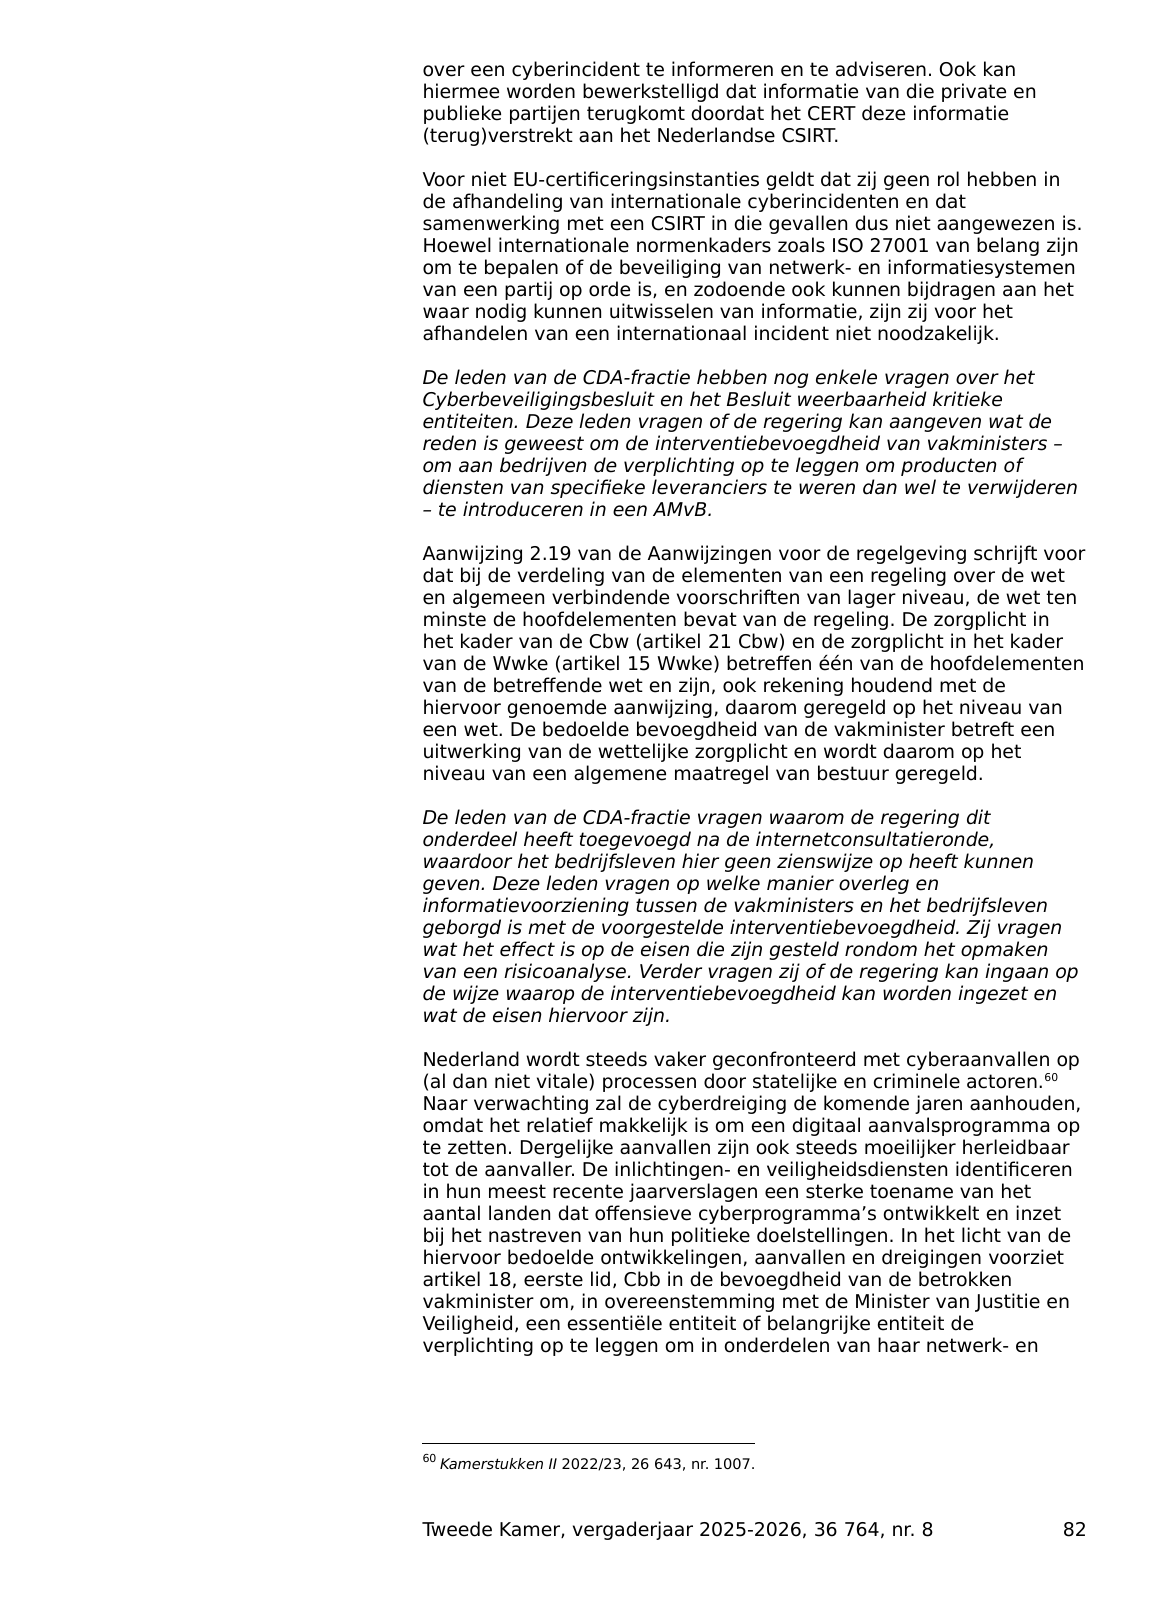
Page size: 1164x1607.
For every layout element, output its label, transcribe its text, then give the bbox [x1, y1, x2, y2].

text De leden van de CDA-fractie vragen waarom de regering dit onderdeel heeft toegevoegd na de internetconsultatieronde, waardoor het bedrijfsleven hier geen zienswijze op heeft kunnen geven. Deze leden vragen op welke manier overleg en informatievoorziening tussen de vakministers en het bedrijfsleven geborgd is met de voorgestelde interventiebevoegdheid. Zij vragen wat het effect is op de eisen die zijn gesteld rondom het opmaken van een risicoanalyse. Verder vragen zij of de regering kan ingaan op de wijze waarop de interventiebevoegdheid kan worden ingezet en wat de eisen hiervoor zijn. [422, 807, 1087, 1027]
text Kamerstukken II 2022/23, 26 643, nr. 1007. [422, 1452, 1087, 1474]
text Nederland wordt steeds vaker geconfronteerd met cyberaanvallen op (al dan niet vitale) processen door statelijke en criminele actoren. Naar verwachting zal de cyberdreiging de komende jaren aanhouden, omdat het relatief makkelijk is om een digitaal aanvalsprogramma op te zetten. Dergelijke aanvallen zijn ook steeds moeilijker herleidbaar tot de aanvaller. De inlichtingen- en veiligheidsdiensten identificeren in hun meest recente jaarverslagen een sterke toename van het aantal landen dat offensieve cyberprogramma’s ontwikkelt en inzet bij het nastreven van hun politieke doelstellingen. In het licht van de hiervoor bedoelde ontwikkelingen, aanvallen en dreigingen voorziet artikel 18, eerste lid, Cbb in de bevoegdheid van de betrokken vakminister om, in overeenstemming met de Minister van Justitie en Veiligheid, een essentiële entiteit of belangrijke entiteit de verplichting op te leggen om in onderdelen van haar netwerk- en [422, 1049, 1087, 1357]
text Voor niet EU-certificeringsinstanties geldt dat zij geen rol hebben in de afhandeling van internationale cyberincidenten en dat samenwerking met een CSIRT in die gevallen dus niet aangewezen is. Hoewel internationale normenkaders zoals ISO 27001 van belang zijn om te bepalen of de beveiliging van netwerk- en informatiesystemen van een partij op orde is, en zodoende ook kunnen bijdragen aan het waar nodig kunnen uitwisselen van informatie, zijn zij voor het afhandelen van een internationaal incident niet noodzakelijk. [422, 169, 1087, 345]
text over een cyberincident te informeren en te adviseren. Ook kan hiermee worden bewerkstelligd dat informatie van die private en publieke partijen terugkomt doordat het CERT deze informatie (terug)verstrekt aan het Nederlandse CSIRT. [422, 59, 1087, 147]
text De leden van de CDA-fractie hebben nog enkele vragen over het Cyberbeveiligingsbesluit en het Besluit weerbaarheid kritieke entiteiten. Deze leden vragen of de regering kan aangeven wat de reden is geweest om de interventiebevoegdheid van vakministers – om aan bedrijven de verplichting op te leggen om producten of diensten van specifieke leveranciers te weren dan wel te verwijderen – te introduceren in een AMvB. [422, 367, 1087, 521]
text Aanwijzing 2.19 van de Aanwijzingen voor de regelgeving schrijft voor dat bij de verdeling van de elementen van een regeling over de wet en algemeen verbindende voorschriften van lager niveau, de wet ten minste de hoofdelementen bevat van de regeling. De zorgplicht in het kader van de Cbw (artikel 21 Cbw) en de zorgplicht in het kader van de Wwke (artikel 15 Wwke) betreffen één van de hoofdelementen van de betreffende wet en zijn, ook rekening houdend met de hiervoor genoemde aanwijzing, daarom geregeld op het niveau van een wet. De bedoelde bevoegdheid van de vakminister betreft een uitwerking van de wettelijke zorgplicht en wordt daarom op het niveau van een algemene maatregel van bestuur geregeld. [422, 543, 1087, 785]
